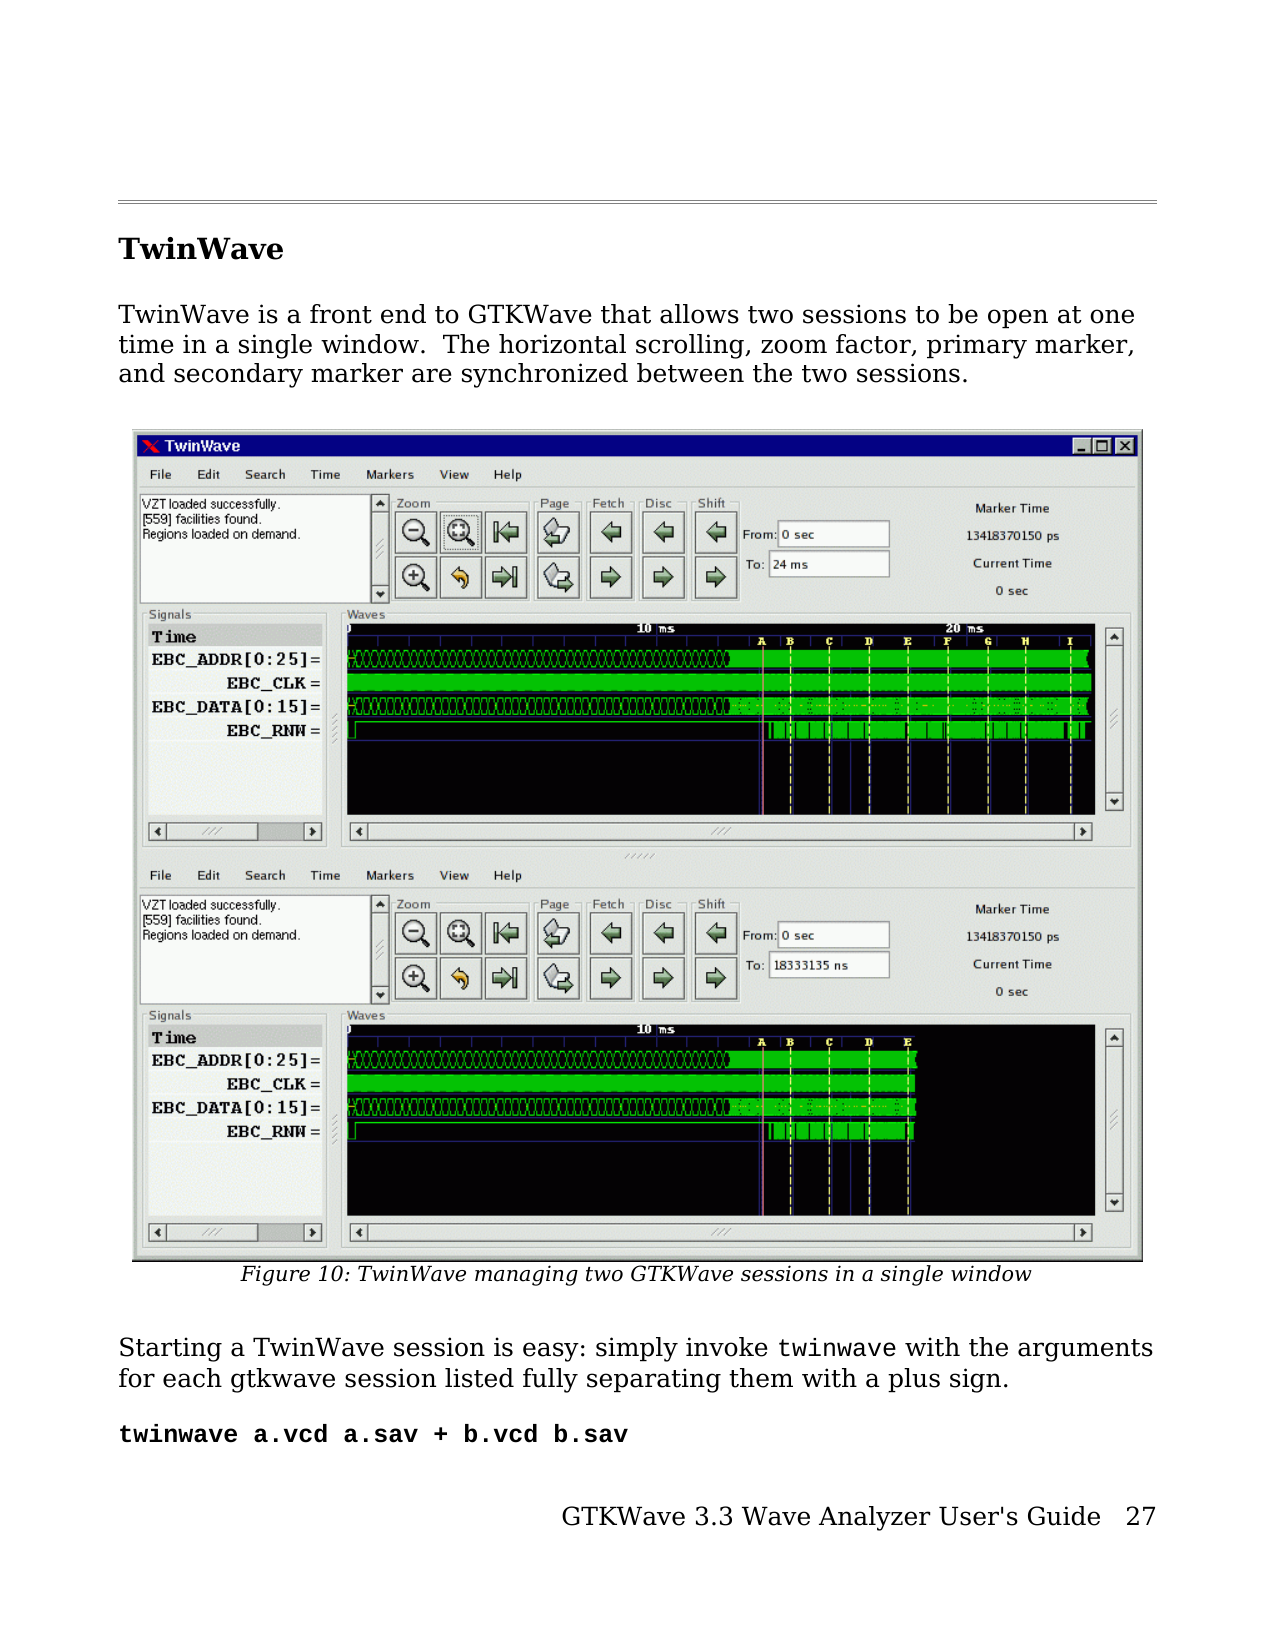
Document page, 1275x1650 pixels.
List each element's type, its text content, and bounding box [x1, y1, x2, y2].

picture [132, 429, 1143, 1262]
text Starting a TwinWave session is easy: simply invoke twinwave with the arguments for each gtkwave session listed fully separating them with a plus sign. [118, 417, 1157, 1393]
text TwinWave is a front end to GTKWave that allows two sessions to be open at one time in a single window. The horizontal scrolling, zoom factor, primary marker, and secondary marker are synchronized between the two sessions. [118, 301, 1157, 388]
text TwinWave [118, 232, 1157, 267]
text twinwave a.vcd a.sav + b.vcd b.sav [118, 1422, 1157, 1450]
text Figure 10: TwinWave managing two GTKWave sessions in a single window [123, 1262, 1152, 1286]
